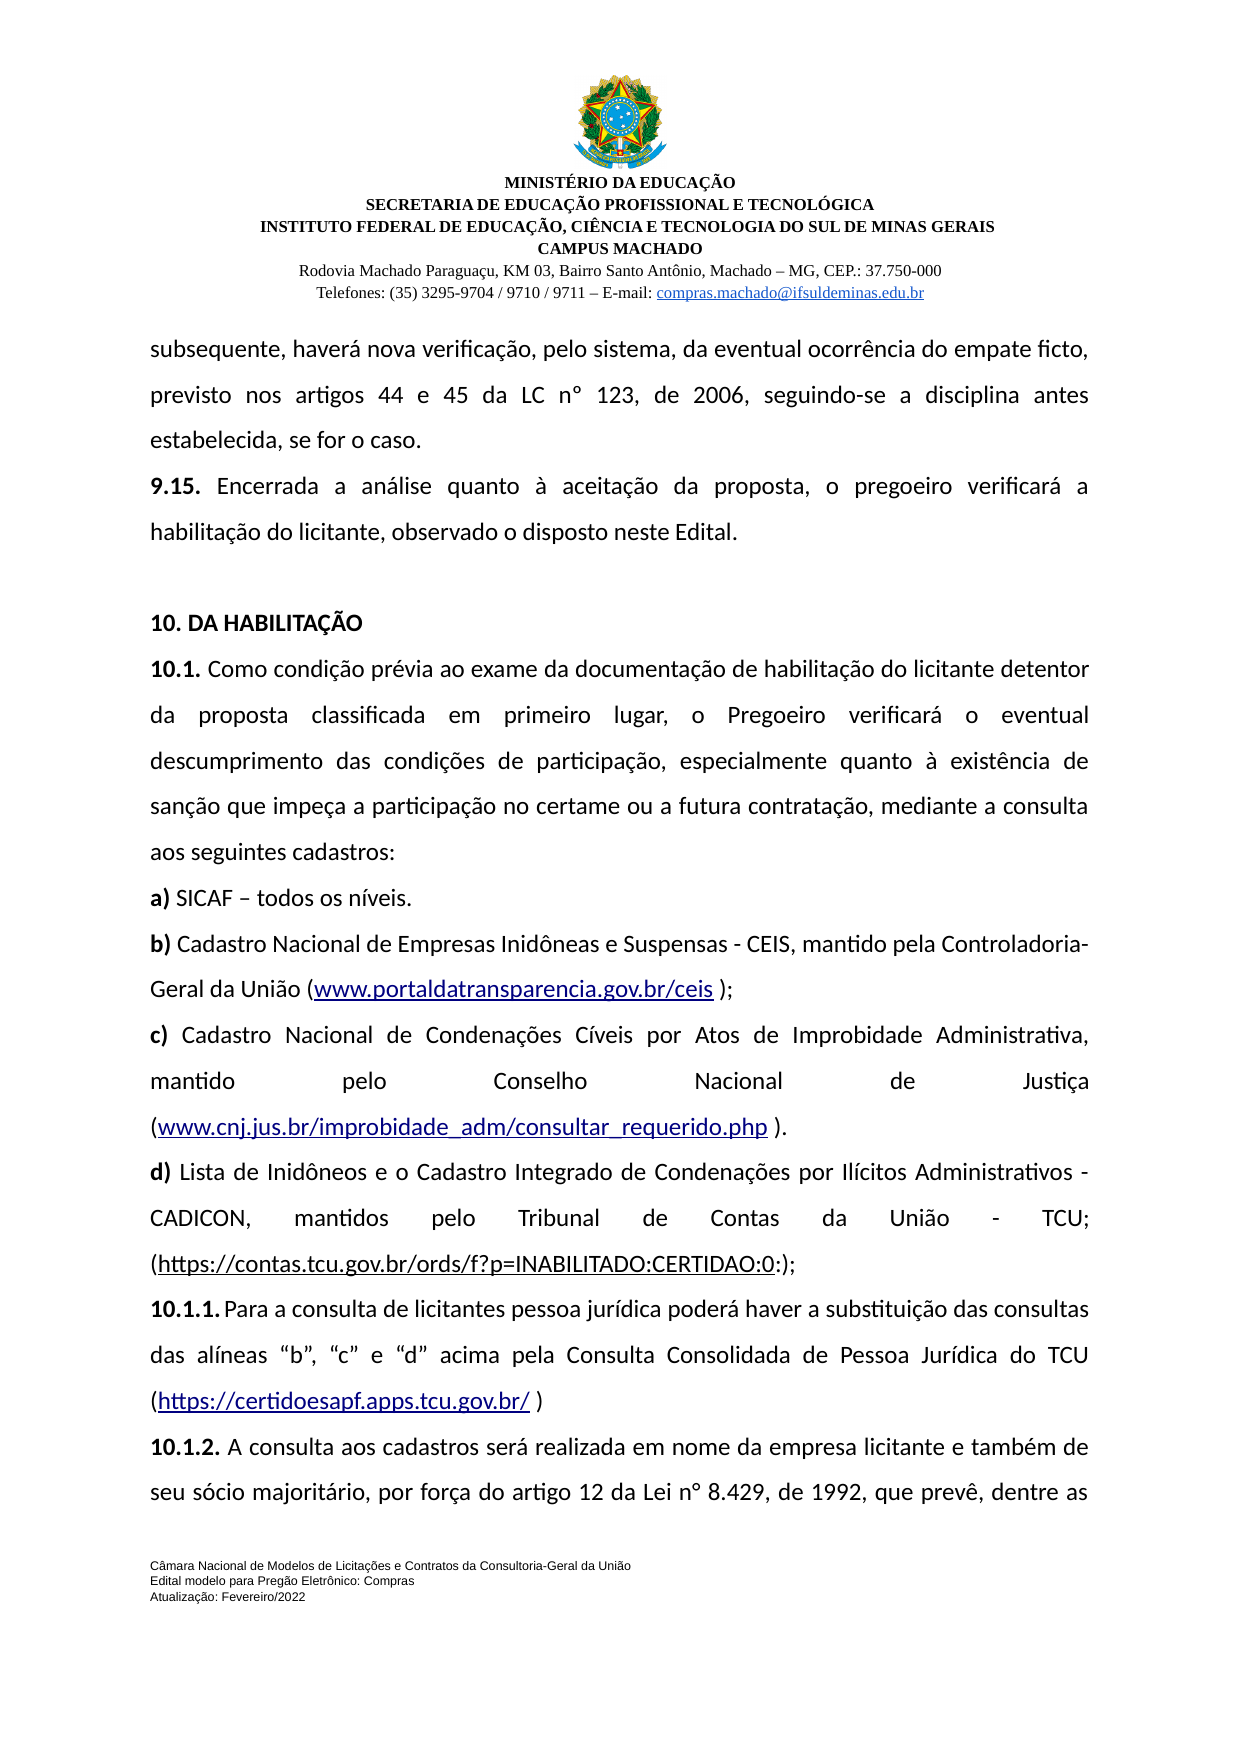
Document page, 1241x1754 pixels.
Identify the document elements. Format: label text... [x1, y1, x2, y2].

picture [613, 164, 628, 169]
picture [573, 75, 667, 169]
text a) SICAF – todos os níveis. [150, 882, 1090, 912]
text c) Cadastro Nacional de Condenações Cíveis por Atos de Improbidade Administrativa, mantido pelo Conselho Nacional de Justiça (www.cnj.jus.br/improbidade_adm/consultar_requerido.php ). [150, 1019, 1090, 1141]
text b) Cadastro Nacional de Empresas Inidôneas e Suspensas - CEIS, mantido pela Controladoria-Geral da União (www.portaldatransparencia.gov.br/ceis ); [150, 928, 1090, 1004]
picture [639, 150, 650, 156]
text subsequente, haverá nova verificação, pelo sistema, da eventual ocorrência do empate ficto, previsto nos artigos 44 e 45 da LC nº 123, de 2006, seguindo-se a disciplina antes estabelecida, se for o caso. [150, 333, 1090, 455]
text 10.1. Como condição prévia ao exame da documentação de habilitação do licitante detentor da proposta classificada em primeiro lugar, o Pregoeiro verificará o eventual descumprimento das condições de participação, especialmente quanto à existência de sanção que impeça a participação no certame ou a futura contratação, mediante a consulta aos seguintes cadastros: [150, 653, 1090, 867]
text d) Lista de Inidôneos e o Cadastro Integrado de Condenações por Ilícitos Administrativos - CADICON, mantidos pelo Tribunal de Contas da União - TCU;(https://contas.tcu.gov.br/ords/f?p=INABILITADO:CERTIDAO:0:); [150, 1156, 1090, 1278]
text 9.15. Encerrada a análise quanto à aceitação da proposta, o pregoeiro verificará a habilitação do licitante, observado o disposto neste Edital. [150, 470, 1090, 547]
text 10.1.2. A consulta aos cadastros será realizada em nome da empresa licitante e também de seu sócio majoritário, por força do artigo 12 da Lei n° 8.429, de 1992, que prevê, dentre as [150, 1431, 1090, 1507]
text 10. DA HABILITAÇÃO [150, 608, 1090, 638]
text 10.1.1. Para a consulta de licitantes pessoa jurídica poderá haver a substituição das consultas das alíneas “b”, “c” e “d” acima pela Consulta Consolidada de Pessoa Jurídica do TCU (https://certidoesapf.apps.tcu.gov.br/ ) [150, 1293, 1090, 1416]
